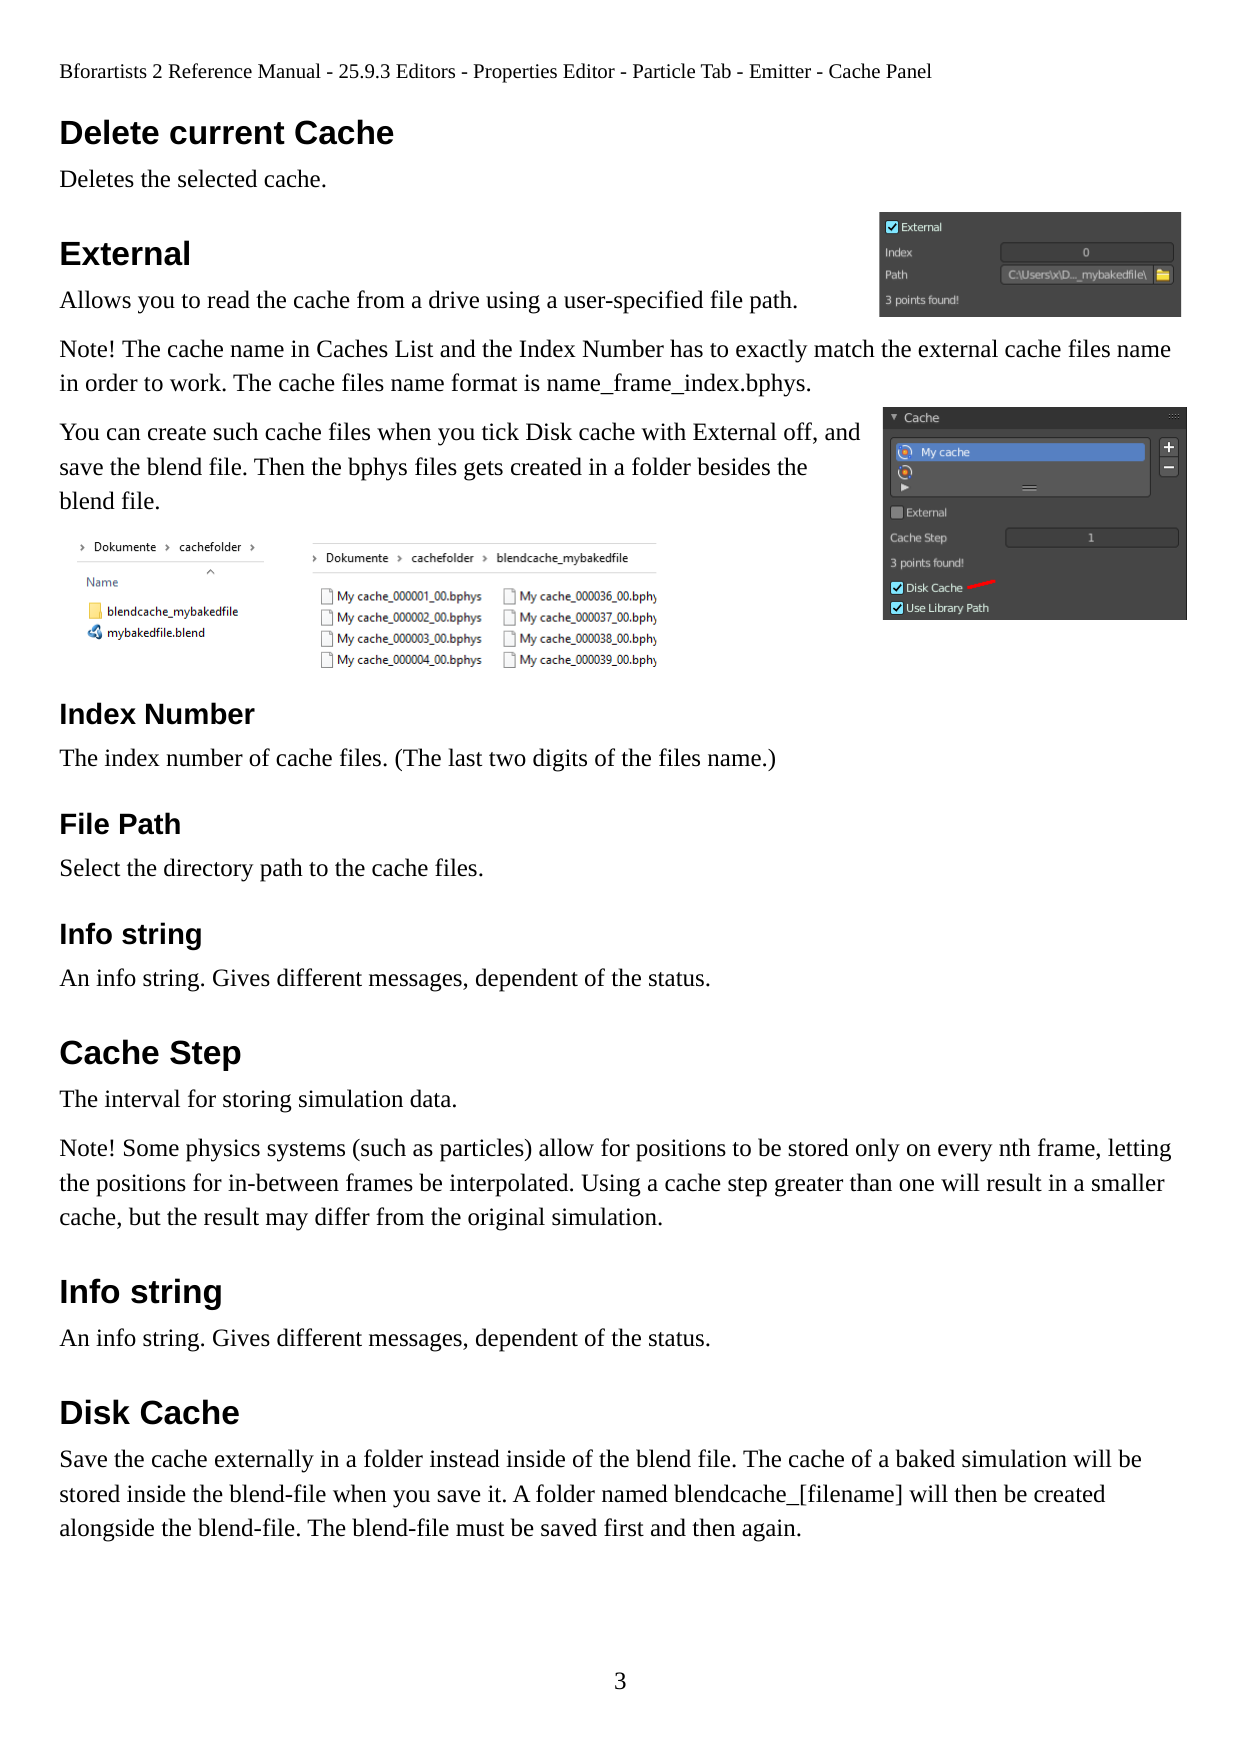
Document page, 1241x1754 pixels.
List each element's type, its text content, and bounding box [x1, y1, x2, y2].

picture [882, 407, 1187, 620]
subtitle Info string [59, 917, 1181, 951]
text Allows you to read the cache from a drive using a user-specified file path. [59, 285, 879, 313]
subtitle Disk Cache [59, 1393, 1181, 1432]
picture [77, 535, 264, 648]
text Save the cache externally in a folder instead inside of the blend file. The cache of a baked simulation will be stored inside the blend-file when you save it. A folder named blendcache_[filename] will then be created alongside the blend-file. The blend-file must be saved first and then again. [59, 1444, 1181, 1542]
text Note! The cache name in Caches List and the Index Number has to exactly match the external cache files name in order to work. The cache files name format is name_frame_index.bphys. [59, 334, 1181, 397]
text Note! Some physics systems (such as particles) allow for positions to be stored only on every nth frame, letting the positions for in-between frames be interpolated. Using a cache step greater than one will result in a smaller cache, but the result may differ from the original simulation. [59, 1133, 1181, 1231]
subtitle Cache Step [59, 1033, 1181, 1072]
subtitle Index Number [59, 697, 1181, 731]
picture [312, 542, 657, 672]
subtitle Delete current Cache [59, 113, 1181, 151]
text The interval for storing simulation data. [59, 1084, 1181, 1113]
text The index number of cache files. (The last two digits of the files name.) [59, 743, 1181, 772]
text An info string. Gives different messages, dependent of the status. [59, 963, 1181, 992]
text Deletes the selected cache. [59, 164, 1181, 192]
text An info string. Gives different messages, dependent of the status. [59, 1323, 1181, 1352]
subtitle External [59, 234, 879, 272]
picture [879, 212, 1182, 317]
subtitle Info string [59, 1272, 1181, 1311]
subtitle File Path [59, 807, 1181, 841]
text You can create such cache files when you tick Disk cache with External off, and save the blend file. Then the bphys files gets created in a folder besides the blend file. [59, 417, 882, 515]
text Select the directory path to the cache files. [59, 853, 1181, 882]
